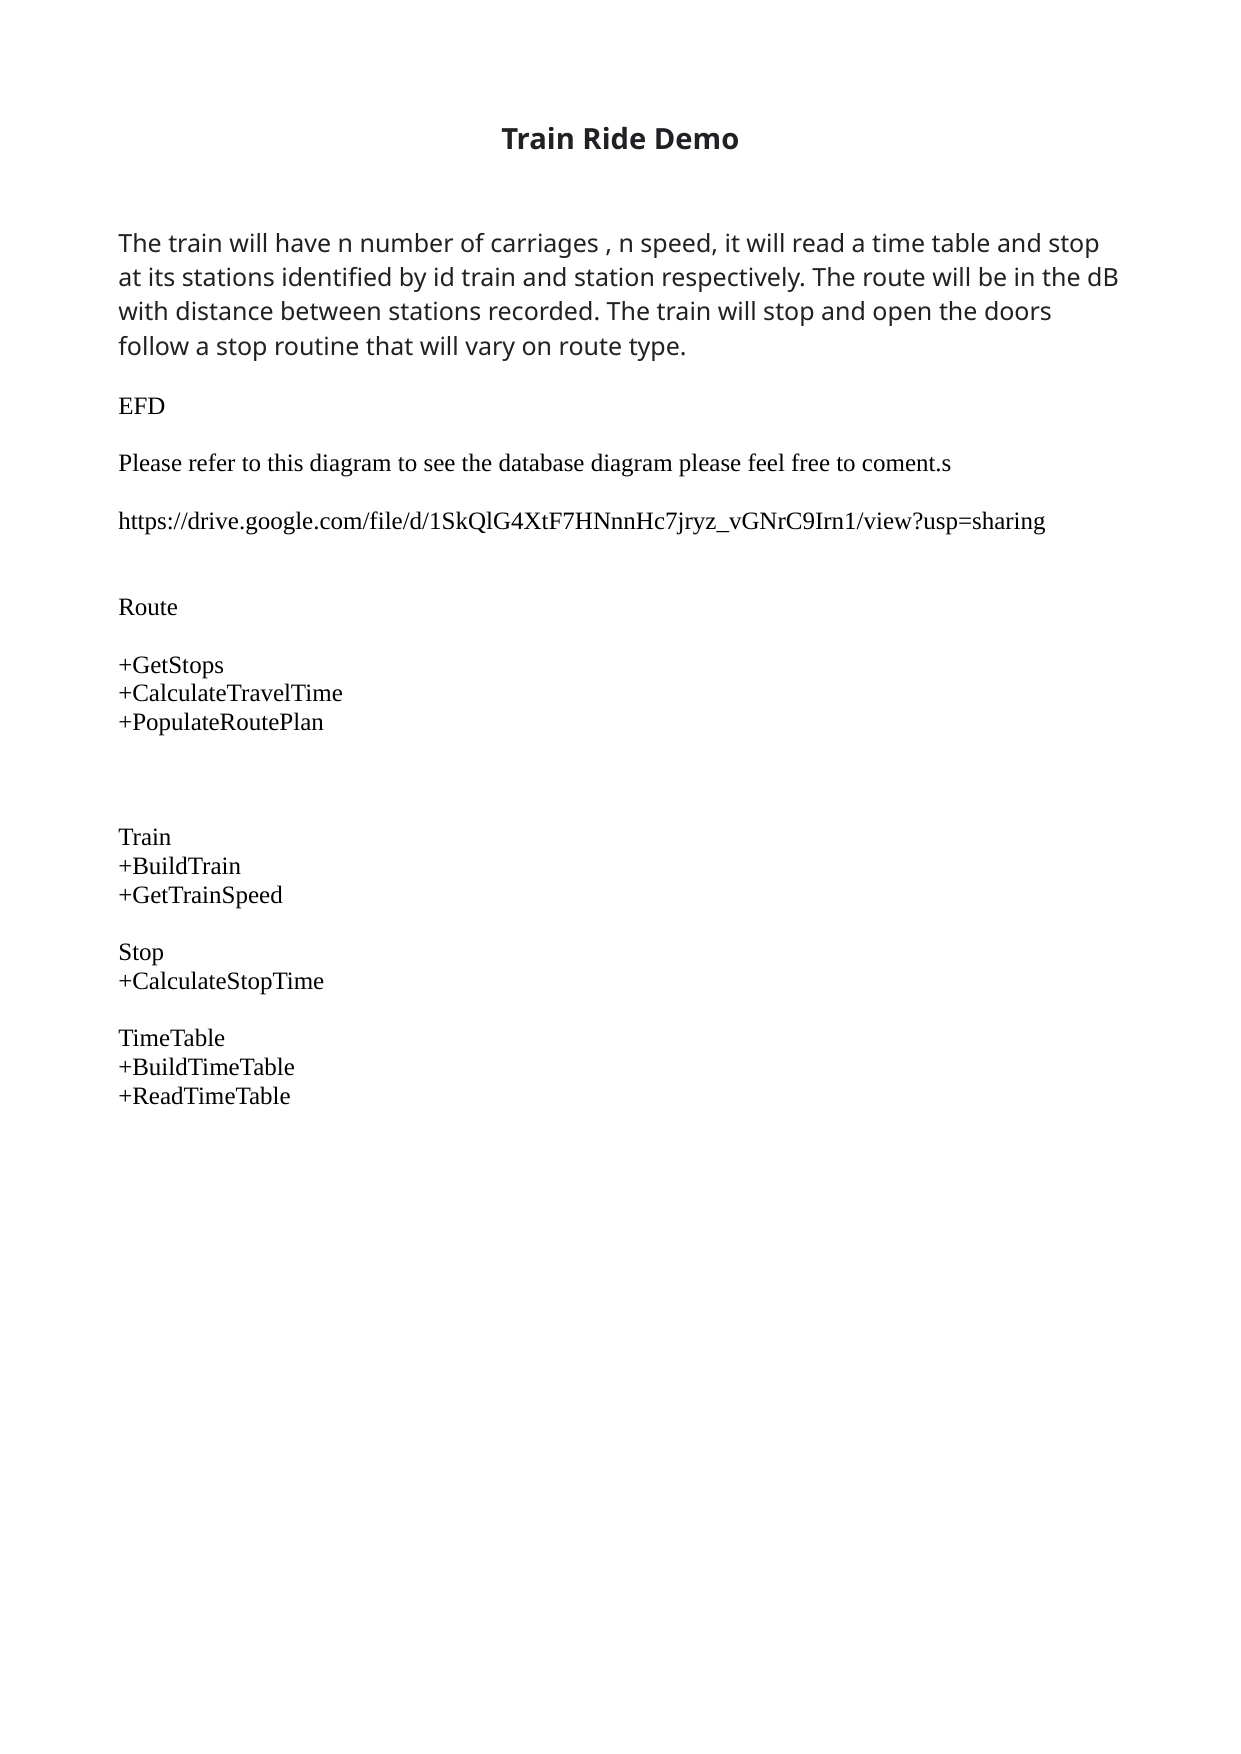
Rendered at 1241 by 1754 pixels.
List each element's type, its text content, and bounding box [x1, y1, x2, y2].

text +GetStops [118, 650, 1122, 678]
text Train [118, 822, 1122, 851]
text https://drive.google.com/file/d/1SkQlG4XtF7HNnnHc7jryz_vGNrC9Irn1/view?usp=sharing [118, 506, 1122, 535]
text The train will have n number of carriages , n speed, it will read a time table and stop at its stations identified by id train and station respectively. The route will be in the dB with distance between stations recorded. The train will stop and open the doors follow a stop routine that will vary on route type. [118, 226, 1122, 391]
text TimeTable [118, 1023, 1122, 1052]
text +PopulateRoutePlan [118, 707, 1122, 736]
text Route [118, 592, 1122, 621]
text +GetTrainSpeed [118, 880, 1122, 908]
text +CalculateTravelTime [118, 678, 1122, 707]
text +BuildTimeTable [118, 1052, 1122, 1081]
text +CalculateStopTime [118, 966, 1122, 995]
text Please refer to this diagram to see the database diagram please feel free to coment.s [118, 448, 1122, 477]
text EFD [118, 391, 1122, 420]
text +ReadTimeTable [118, 1081, 1122, 1110]
text Stop [118, 937, 1122, 966]
text +BuildTrain [118, 851, 1122, 880]
text Train Ride Demo [118, 118, 1122, 158]
